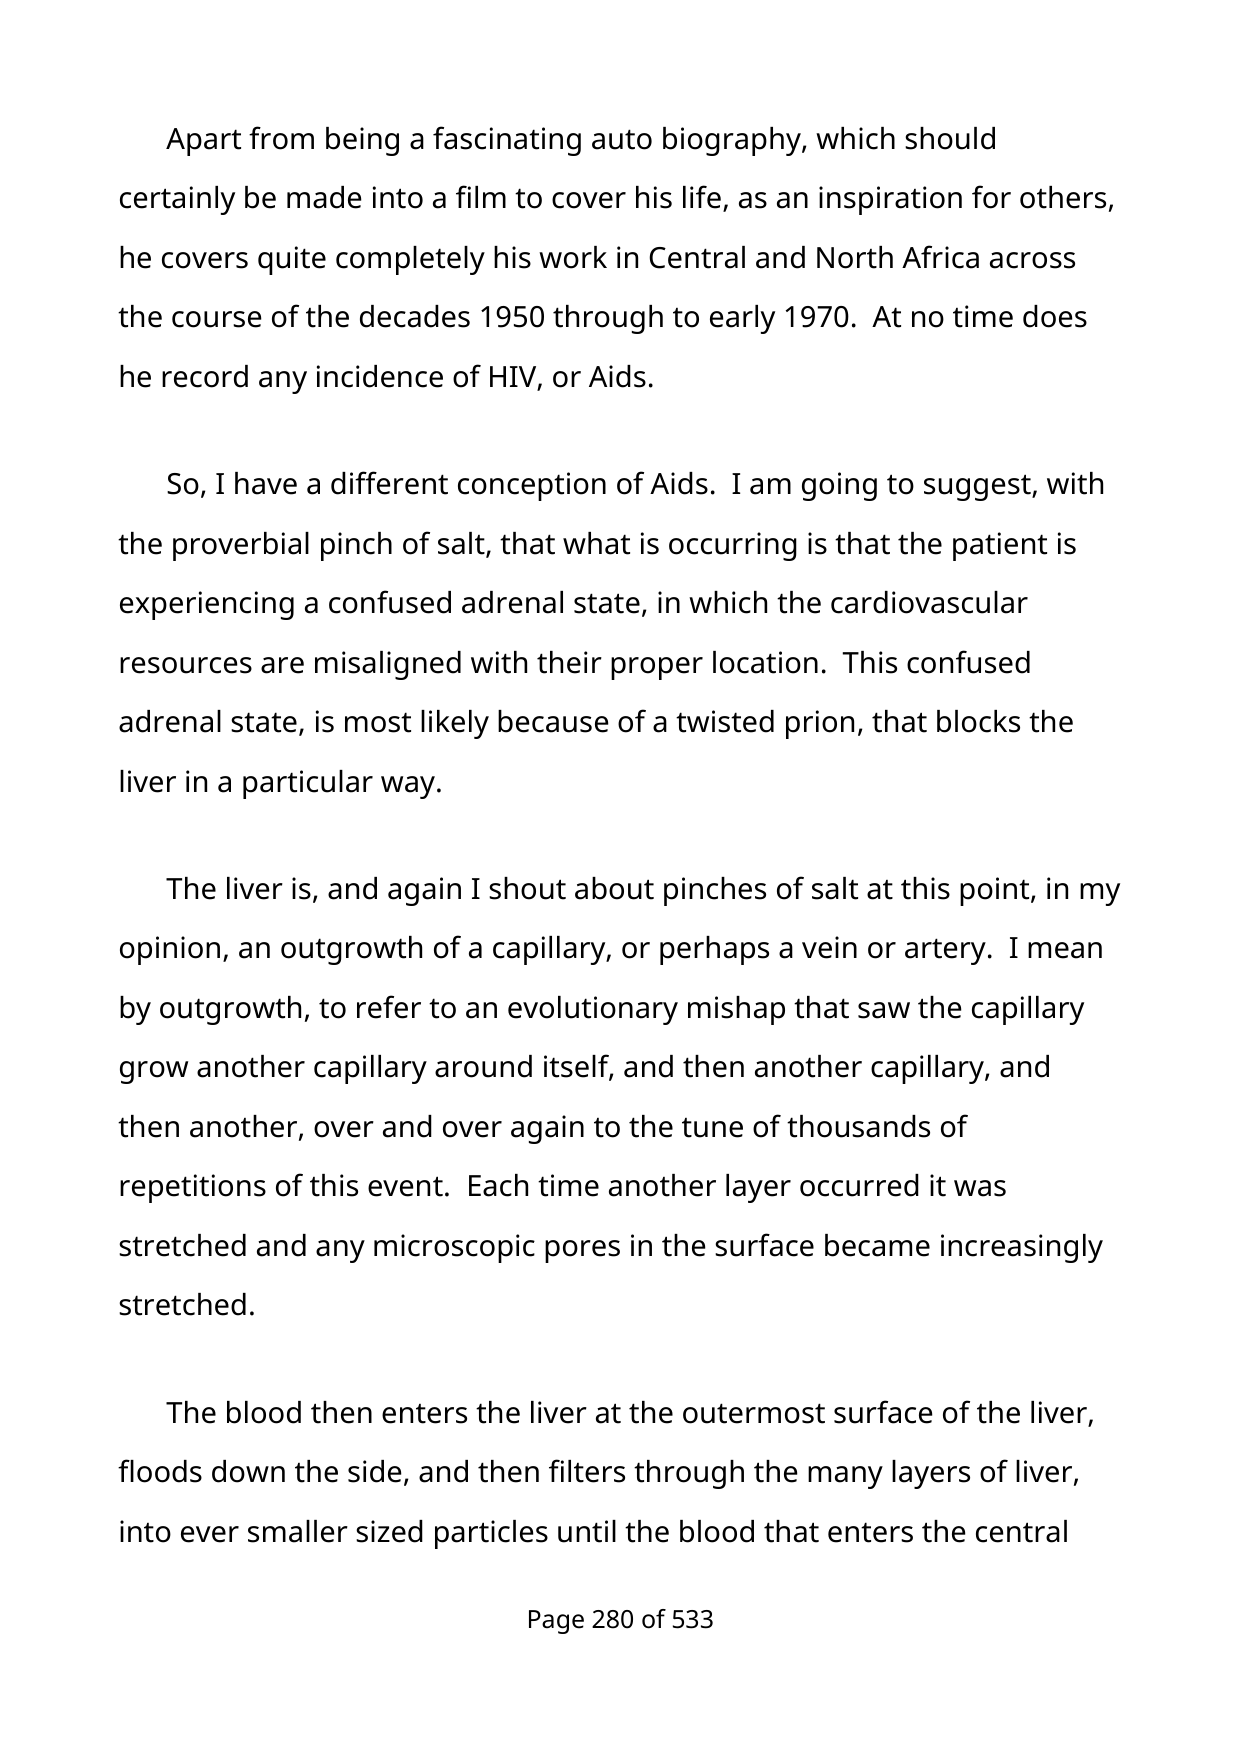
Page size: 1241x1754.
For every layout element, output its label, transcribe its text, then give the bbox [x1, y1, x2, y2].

text The liver is, and again I shout about pinches of salt at this point, in my opinion, an outgrowth of a capillary, or perhaps a vein or artery. I mean by outgrowth, to refer to an evolutionary mishap that saw the capillary grow another capillary around itself, and then another capillary, and then another, over and over again to the tune of thousands of repetitions of this event. Each time another layer occurred it was stretched and any microscopic pores in the surface became increasingly stretched. [118, 868, 1122, 1324]
text Apart from being a fascinating auto biography, which should certainly be made into a film to cover his life, as an inspiration for others, he covers quite completely his work in Central and North Africa across the course of the decades 1950 through to early 1970. At no time does he record any incidence of HIV, or Aids. [118, 118, 1122, 396]
text The blood then enters the liver at the outermost surface of the liver, floods down the side, and then filters through the many layers of liver, into ever smaller sized particles until the blood that enters the central [118, 1392, 1122, 1551]
text So, I have a different conception of Aids. I am going to suggest, with the proverbial pinch of salt, that what is occurring is that the patient is experiencing a confused adrenal state, in which the cardiovascular resources are misaligned with their proper location. This confused adrenal state, is most likely because of a twisted prion, that blocks the liver in a particular way. [118, 463, 1122, 801]
